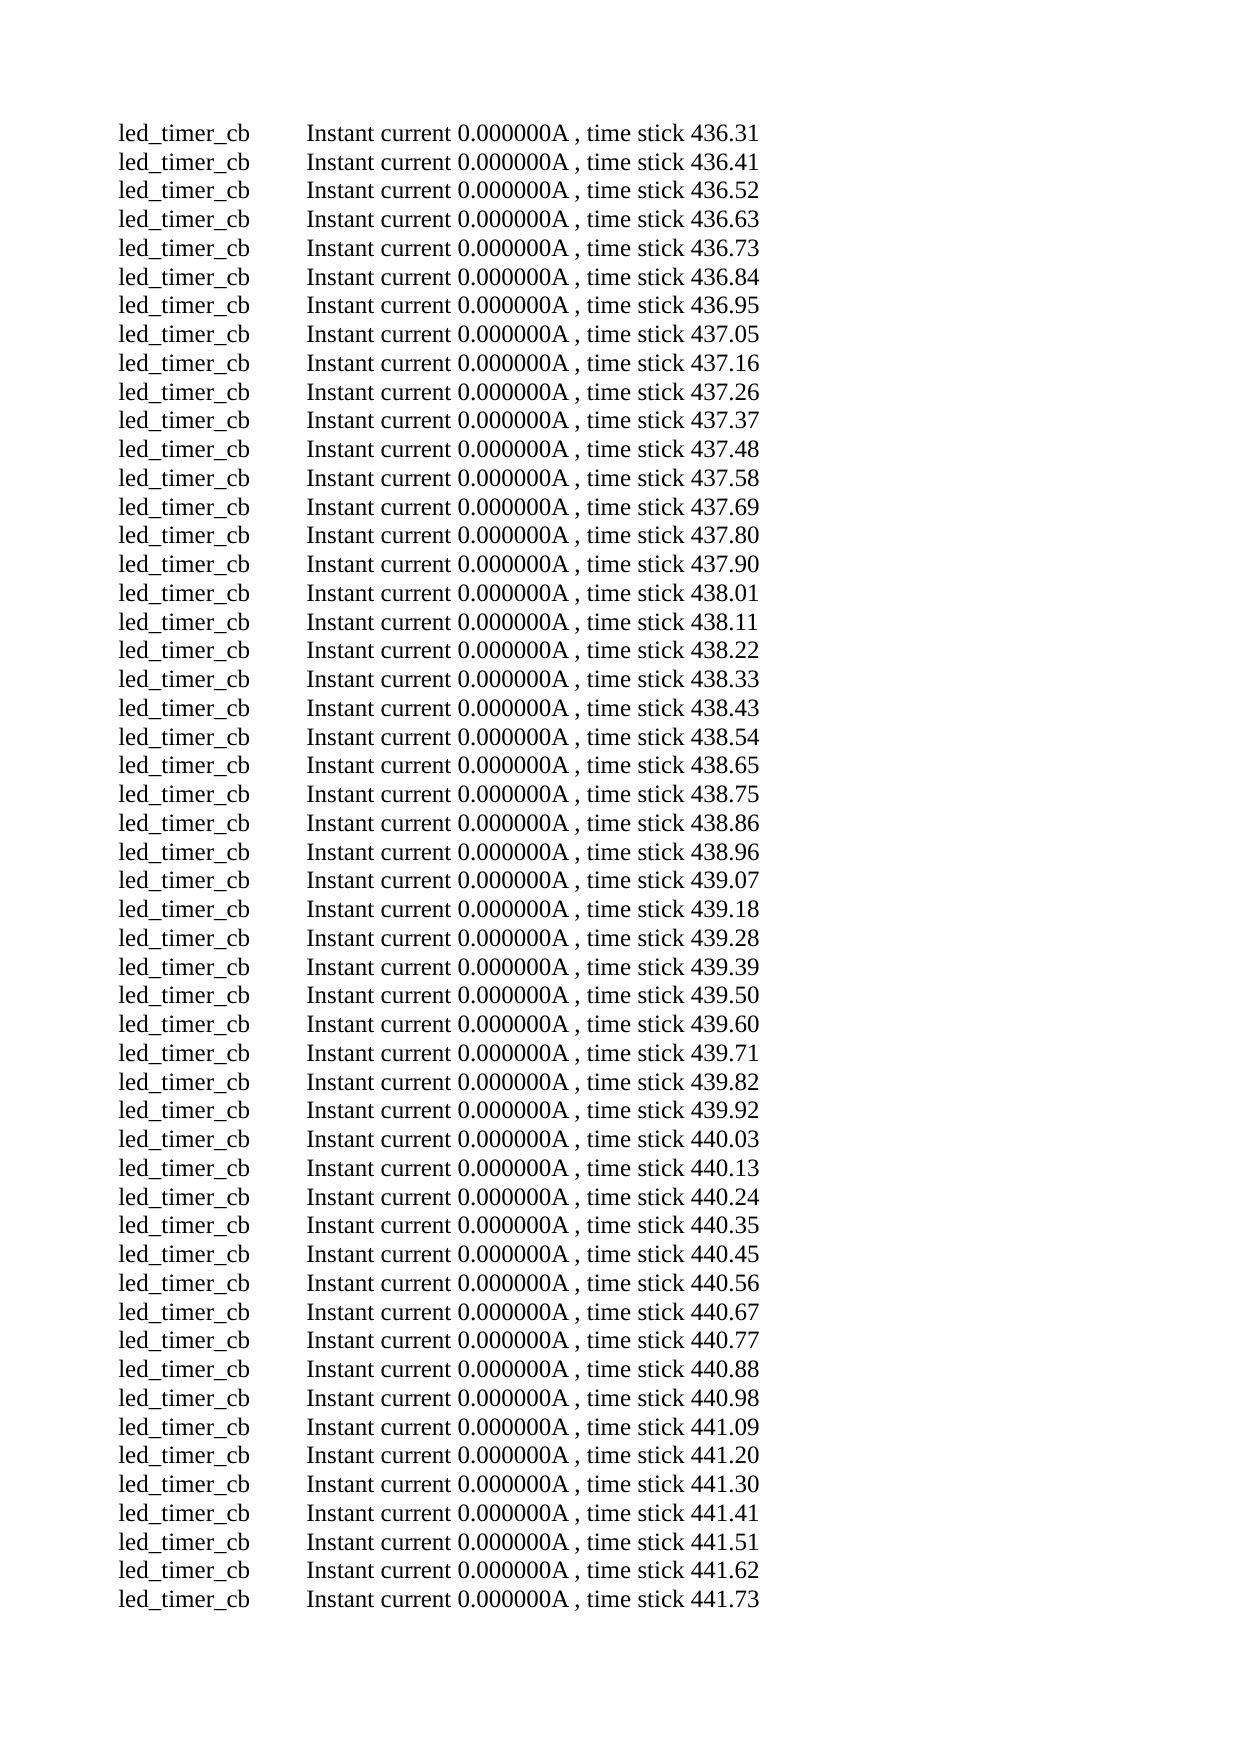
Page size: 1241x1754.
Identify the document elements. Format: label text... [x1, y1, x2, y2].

text led_timer_cb Instant current 0.000000A , time stick 437.58 [118, 463, 1122, 492]
text led_timer_cb Instant current 0.000000A , time stick 441.20 [118, 1441, 1122, 1469]
text led_timer_cb Instant current 0.000000A , time stick 436.63 [118, 204, 1122, 233]
text led_timer_cb Instant current 0.000000A , time stick 440.56 [118, 1268, 1122, 1297]
text led_timer_cb Instant current 0.000000A , time stick 438.43 [118, 693, 1122, 722]
text led_timer_cb Instant current 0.000000A , time stick 437.48 [118, 434, 1122, 463]
text led_timer_cb Instant current 0.000000A , time stick 436.31 [118, 118, 1122, 147]
text led_timer_cb Instant current 0.000000A , time stick 436.73 [118, 233, 1122, 262]
text led_timer_cb Instant current 0.000000A , time stick 439.39 [118, 952, 1122, 981]
text led_timer_cb Instant current 0.000000A , time stick 440.98 [118, 1383, 1122, 1412]
text led_timer_cb Instant current 0.000000A , time stick 437.69 [118, 492, 1122, 521]
text led_timer_cb Instant current 0.000000A , time stick 437.80 [118, 521, 1122, 549]
text led_timer_cb Instant current 0.000000A , time stick 440.03 [118, 1124, 1122, 1153]
text led_timer_cb Instant current 0.000000A , time stick 440.77 [118, 1326, 1122, 1354]
text led_timer_cb Instant current 0.000000A , time stick 439.71 [118, 1038, 1122, 1067]
text led_timer_cb Instant current 0.000000A , time stick 438.65 [118, 751, 1122, 779]
text led_timer_cb Instant current 0.000000A , time stick 438.86 [118, 808, 1122, 837]
text led_timer_cb Instant current 0.000000A , time stick 438.11 [118, 607, 1122, 636]
text led_timer_cb Instant current 0.000000A , time stick 439.82 [118, 1067, 1122, 1096]
text led_timer_cb Instant current 0.000000A , time stick 440.88 [118, 1354, 1122, 1383]
text led_timer_cb Instant current 0.000000A , time stick 438.22 [118, 636, 1122, 664]
text led_timer_cb Instant current 0.000000A , time stick 441.51 [118, 1527, 1122, 1556]
text led_timer_cb Instant current 0.000000A , time stick 437.05 [118, 319, 1122, 348]
text led_timer_cb Instant current 0.000000A , time stick 440.45 [118, 1239, 1122, 1268]
text led_timer_cb Instant current 0.000000A , time stick 439.50 [118, 981, 1122, 1009]
text led_timer_cb Instant current 0.000000A , time stick 439.18 [118, 894, 1122, 923]
text led_timer_cb Instant current 0.000000A , time stick 439.60 [118, 1009, 1122, 1038]
text led_timer_cb Instant current 0.000000A , time stick 439.92 [118, 1096, 1122, 1124]
text led_timer_cb Instant current 0.000000A , time stick 436.52 [118, 176, 1122, 204]
text led_timer_cb Instant current 0.000000A , time stick 438.75 [118, 779, 1122, 808]
text led_timer_cb Instant current 0.000000A , time stick 438.33 [118, 664, 1122, 693]
text led_timer_cb Instant current 0.000000A , time stick 436.41 [118, 147, 1122, 176]
text led_timer_cb Instant current 0.000000A , time stick 438.96 [118, 837, 1122, 866]
text led_timer_cb Instant current 0.000000A , time stick 437.26 [118, 377, 1122, 406]
text led_timer_cb Instant current 0.000000A , time stick 441.30 [118, 1469, 1122, 1498]
text led_timer_cb Instant current 0.000000A , time stick 437.90 [118, 549, 1122, 578]
text led_timer_cb Instant current 0.000000A , time stick 441.09 [118, 1412, 1122, 1441]
text led_timer_cb Instant current 0.000000A , time stick 439.07 [118, 866, 1122, 894]
text led_timer_cb Instant current 0.000000A , time stick 438.01 [118, 578, 1122, 607]
text led_timer_cb Instant current 0.000000A , time stick 440.24 [118, 1182, 1122, 1211]
text led_timer_cb Instant current 0.000000A , time stick 437.16 [118, 348, 1122, 377]
text led_timer_cb Instant current 0.000000A , time stick 436.84 [118, 262, 1122, 291]
text led_timer_cb Instant current 0.000000A , time stick 441.41 [118, 1498, 1122, 1527]
text led_timer_cb Instant current 0.000000A , time stick 441.62 [118, 1556, 1122, 1584]
text led_timer_cb Instant current 0.000000A , time stick 437.37 [118, 406, 1122, 434]
text led_timer_cb Instant current 0.000000A , time stick 441.73 [118, 1584, 1122, 1613]
text led_timer_cb Instant current 0.000000A , time stick 439.28 [118, 923, 1122, 952]
text led_timer_cb Instant current 0.000000A , time stick 440.67 [118, 1297, 1122, 1326]
text led_timer_cb Instant current 0.000000A , time stick 436.95 [118, 291, 1122, 319]
text led_timer_cb Instant current 0.000000A , time stick 440.13 [118, 1153, 1122, 1182]
text led_timer_cb Instant current 0.000000A , time stick 440.35 [118, 1211, 1122, 1239]
text led_timer_cb Instant current 0.000000A , time stick 438.54 [118, 722, 1122, 751]
